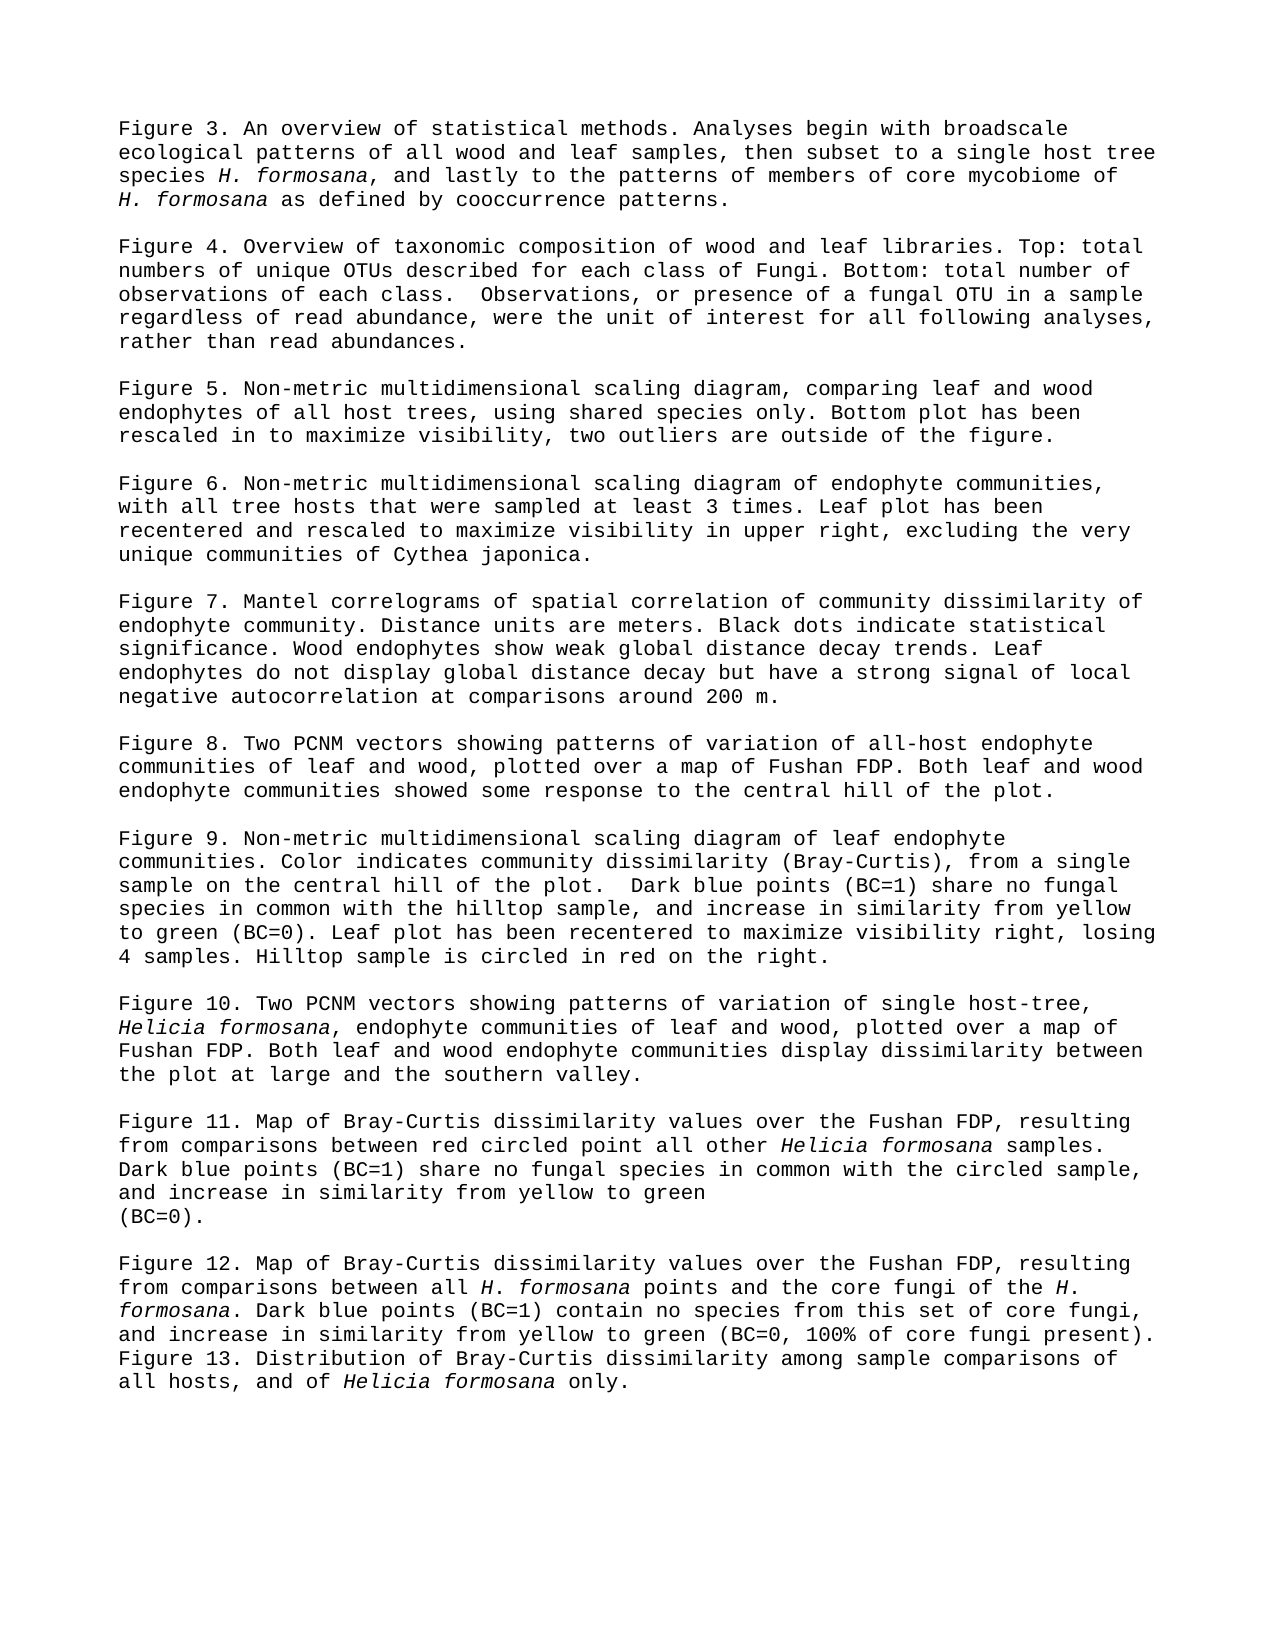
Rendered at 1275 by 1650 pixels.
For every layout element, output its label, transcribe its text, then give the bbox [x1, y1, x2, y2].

text Figure 4. Overview of taxonomic composition of wood and leaf libraries. Top: total numbers of unique OTUs described for each class of Fungi. Bottom: total number of observations of each class. Observations, or presence of a fungal OTU in a sample regardless of read abundance, were the unit of interest for all following analyses, rather than read abundances. [118, 236, 1157, 354]
text Figure 8. Two PCNM vectors showing patterns of variation of all-host endophyte communities of leaf and wood, plotted over a map of Fushan FDP. Both leaf and wood endophyte communities showed some response to the central hill of the plot. [118, 733, 1157, 804]
text Figure 12. Map of Bray-Curtis dissimilarity values over the Fushan FDP, resulting from comparisons between all H. formosana points and the core fungi of the H. formosana. Dark blue points (BC=1) contain no species from this set of core fungi, and increase in similarity from yellow to green (BC=0, 100% of core fungi present). Figure 13. Distribution of Bray-Curtis dissimilarity among sample comparisons of all hosts, and of Helicia formosana only. [118, 1253, 1157, 1395]
text Figure 11. Map of Bray-Curtis dissimilarity values over the Fushan FDP, resulting from comparisons between red circled point all other Helicia formosana samples. Dark blue points (BC=1) share no fungal species in common with the circled sample, and increase in similarity from yellow to green [118, 1111, 1157, 1206]
text Figure 6. Non-metric multidimensional scaling diagram of endophyte communities, with all tree hosts that were sampled at least 3 times. Leaf plot has been recentered and rescaled to maximize visibility in upper right, excluding the very unique communities of Cythea japonica. [118, 473, 1157, 567]
text Figure 5. Non-metric multidimensional scaling diagram, comparing leaf and wood endophytes of all host trees, using shared species only. Bottom plot has been rescaled in to maximize visibility, two outliers are outside of the figure. [118, 378, 1157, 449]
text Figure 10. Two PCNM vectors showing patterns of variation of single host-tree, Helicia formosana, endophyte communities of leaf and wood, plotted over a map of Fushan FDP. Both leaf and wood endophyte communities display dissimilarity between the plot at large and the southern valley. [118, 993, 1157, 1088]
text Figure 3. An overview of statistical methods. Analyses begin with broadscale ecological patterns of all wood and leaf samples, then subset to a single host tree species H. formosana, and lastly to the patterns of members of core mycobiome of H. formosana as defined by cooccurrence patterns. [118, 118, 1157, 213]
text (BC=0). [118, 1206, 1157, 1229]
text Figure 9. Non-metric multidimensional scaling diagram of leaf endophyte communities. Color indicates community dissimilarity (Bray-Curtis), from a single sample on the central hill of the plot. Dark blue points (BC=1) share no fungal species in common with the hilltop sample, and increase in similarity from yellow to green (BC=0). Leaf plot has been recentered to maximize visibility right, losing 4 samples. Hilltop sample is circled in red on the right. [118, 827, 1157, 969]
text Figure 7. Mantel correlograms of spatial correlation of community dissimilarity of endophyte community. Distance units are meters. Black dots indicate statistical significance. Wood endophytes show weak global distance decay trends. Leaf endophytes do not display global distance decay but have a strong signal of local negative autocorrelation at comparisons around 200 m. [118, 591, 1157, 709]
